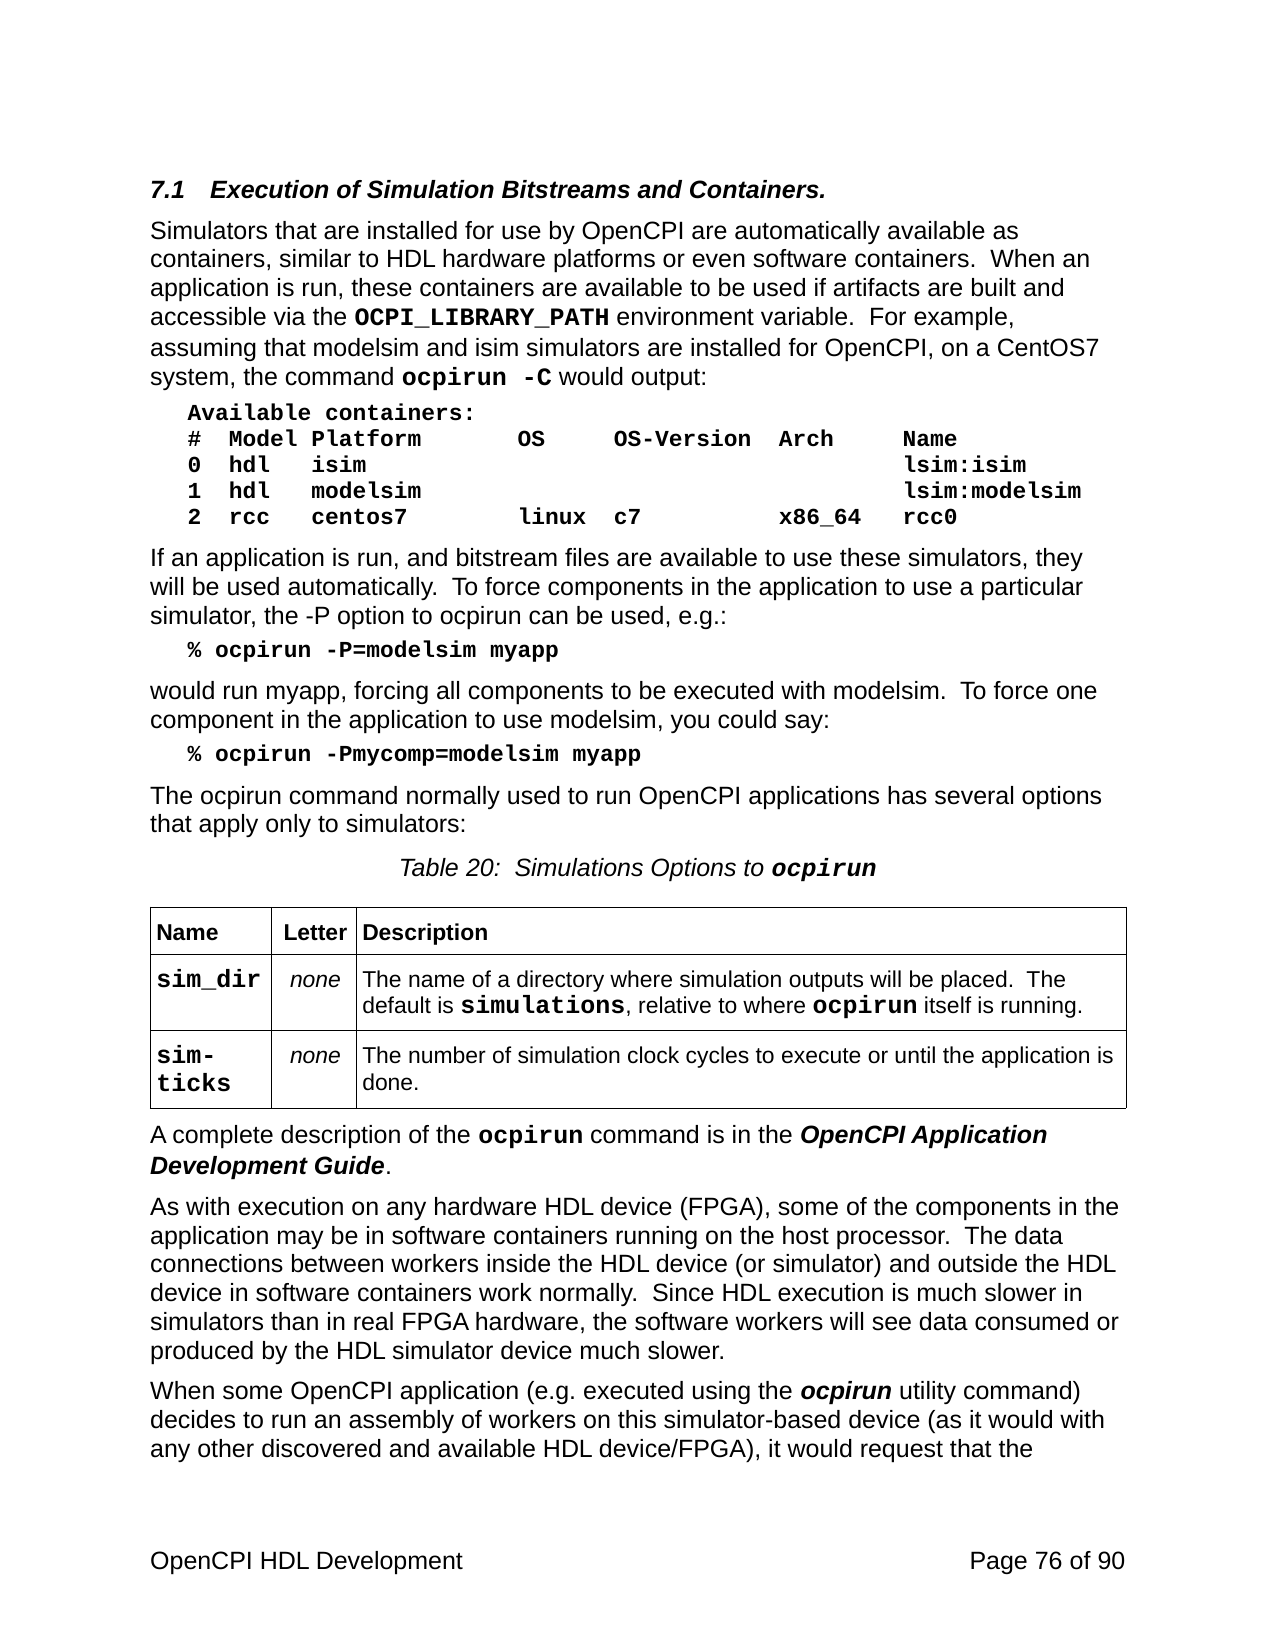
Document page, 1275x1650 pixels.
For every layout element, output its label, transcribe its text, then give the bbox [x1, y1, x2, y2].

table_cell none [272, 1031, 356, 1108]
text % ocpirun -Pmycomp=modelsim myapp [187, 743, 1125, 769]
text would run myapp, forcing all components to be executed with modelsim. To force one component in the application to use modelsim, you could say: [150, 676, 1125, 734]
text The ocpirun command normally used to run OpenCPI applications has several options that apply only to simulators: [150, 781, 1125, 838]
text A complete description of the ocpirun command is in the OpenCPI Application Development Guide. [150, 1120, 1125, 1180]
table_header Letter [272, 908, 356, 954]
subtitle Execution of Simulation Bitstreams and Containers. [150, 175, 1125, 204]
text When some OpenCPI application (e.g. executed using the ocpirun utility command) decides to run an assembly of workers on this simulator-based device (as it would with any other discovered and available HDL device/FPGA), it would request that the [150, 1376, 1125, 1463]
table_cell sim_dir [151, 955, 271, 1030]
table_cell sim-ticks [151, 1031, 271, 1108]
text As with execution on any hardware HDL device (FPGA), some of the components in the application may be in software containers running on the host processor. The data connections between workers inside the HDL device (or simulator) and outside the HDL device in software containers work normally. Since HDL execution is much slower in simulators than in real FPGA hardware, the software workers will see data consumed or produced by the HDL simulator device much slower. [150, 1192, 1125, 1364]
text Simulators that are installed for use by OpenCPI are automatically available as containers, similar to HDL hardware platforms or even software containers. When an application is run, these containers are available to be used if artifacts are built and accessible via the OCPI_LIBRARY_PATH environment variable. For example, assuming that modelsim and isim simulators are installed for OpenCPI, on a CentOS7 system, the command ocpirun -C would output: [150, 216, 1125, 393]
text If an application is run, and bitstream files are available to use these simulators, they will be used automatically. To force components in the application to use a particular simulator, the -P option to ocpirun can be used, e.g.: [150, 543, 1125, 629]
table_cell The number of simulation clock cycles to execute or until the application is done. [357, 1031, 1126, 1108]
table_cell none [272, 955, 356, 1030]
table_cell The name of a directory where simulation outputs will be placed. The default is simulations, relative to where ocpirun itself is running. [357, 955, 1126, 1030]
text Available containers: # Model Platform OS OS-Version Arch Name 0 hdl isim lsim:isim 1 hdl modelsim lsim:modelsim 2 rcc centos7 linux c7 x86_64 rcc0 [187, 402, 1125, 531]
table_header Name [151, 908, 271, 954]
table_header Description [357, 908, 1126, 954]
text Table 20: Simulations Options to ocpirun [150, 853, 1125, 884]
text % ocpirun -P=modelsim myapp [187, 638, 1125, 664]
